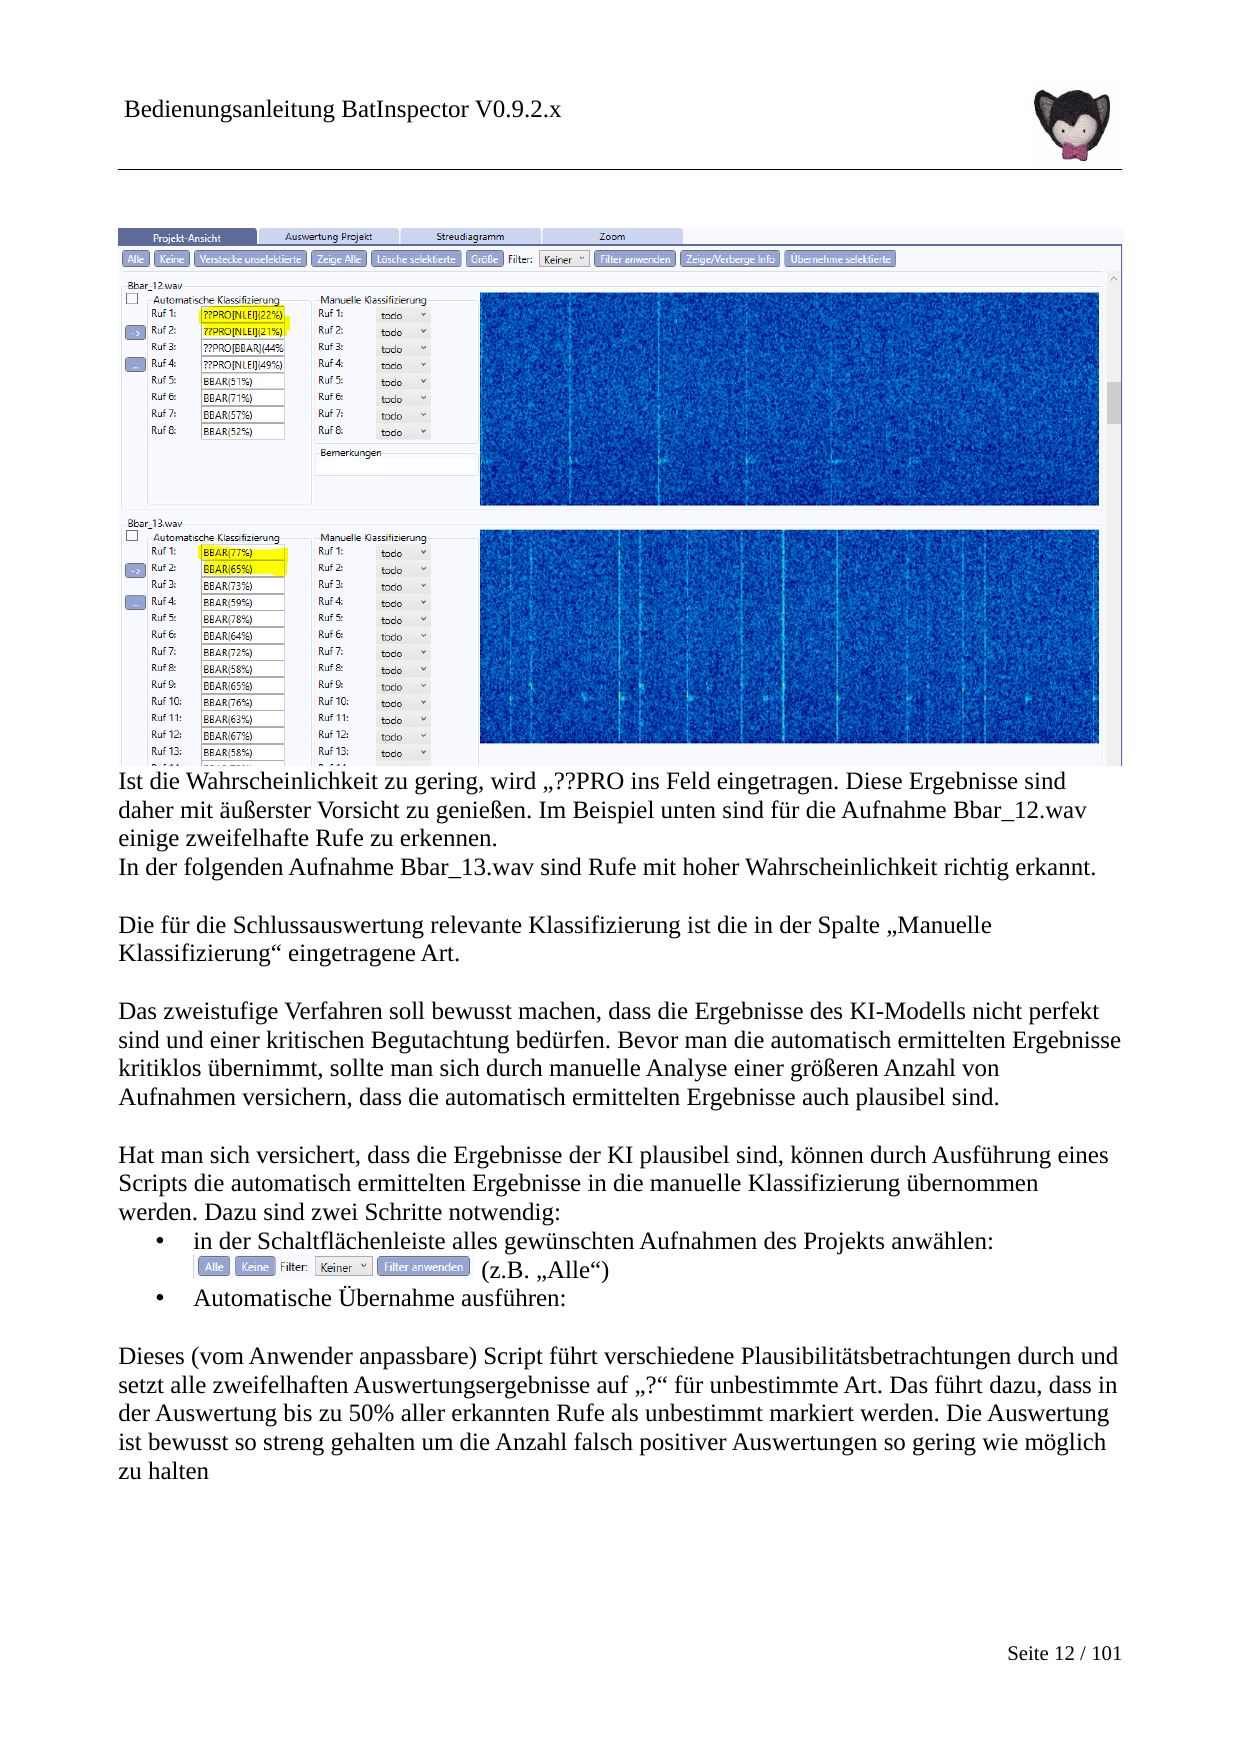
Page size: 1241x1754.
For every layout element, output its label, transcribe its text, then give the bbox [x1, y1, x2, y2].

text Hat man sich versichert, dass die Ergebnisse der KI plausibel sind, können durch Ausführung eines Scripts die automatisch ermittelten Ergebnisse in die manuelle Klassifizierung übernommen werden. Dazu sind zwei Schritte notwendig: [118, 1140, 1122, 1226]
text In der folgenden Aufnahme Bbar_13.wav sind Rufe mit hoher Wahrscheinlichkeit richtig erkannt. [118, 852, 1122, 881]
picture [193, 1254, 475, 1279]
text Ist die Wahrscheinlichkeit zu gering, wird „??PRO ins Feld eingetragen. Diese Ergebnisse sind daher mit äußerster Vorsicht zu genießen. Im Beispiel unten sind für die Aufnahme Bbar_12.wav einige zweifelhafte Rufe zu erkennen. [118, 766, 1122, 852]
list in der Schaltflächenleiste alles gewünschten Aufnahmen des Projekts anwählen: (z.B. „Alle“) [156, 1226, 1122, 1283]
picture [1030, 80, 1119, 169]
list Automatische Übernahme ausführen: [156, 1283, 1122, 1341]
text Dieses (vom Anwender anpassbare) Script führt verschiedene Plausibilitätsbetrachtungen durch und setzt alle zweifelhaften Auswertungsergebnisse auf „?“ für unbestimmte Art. Das führt dazu, dass in der Auswertung bis zu 50% aller erkannten Rufe als unbestimmt markiert werden. Die Auswertung ist bewusst so streng gehalten um die Anzahl falsch positiver Auswertungen so gering wie möglich zu halten [118, 1341, 1122, 1485]
picture [118, 228, 1123, 766]
text Das zweistufige Verfahren soll bewusst machen, dass die Ergebnisse des KI-Modells nicht perfekt sind und einer kritischen Begutachtung bedürfen. Bevor man die automatisch ermittelten Ergebnisse kritiklos übernimmt, sollte man sich durch manuelle Analyse einer größeren Anzahl von Aufnahmen versichern, dass die automatisch ermittelten Ergebnisse auch plausibel sind. [118, 996, 1122, 1111]
text Die für die Schlussauswertung relevante Klassifizierung ist die in der Spalte „Manuelle Klassifizierung“ eingetragene Art. [118, 910, 1122, 967]
